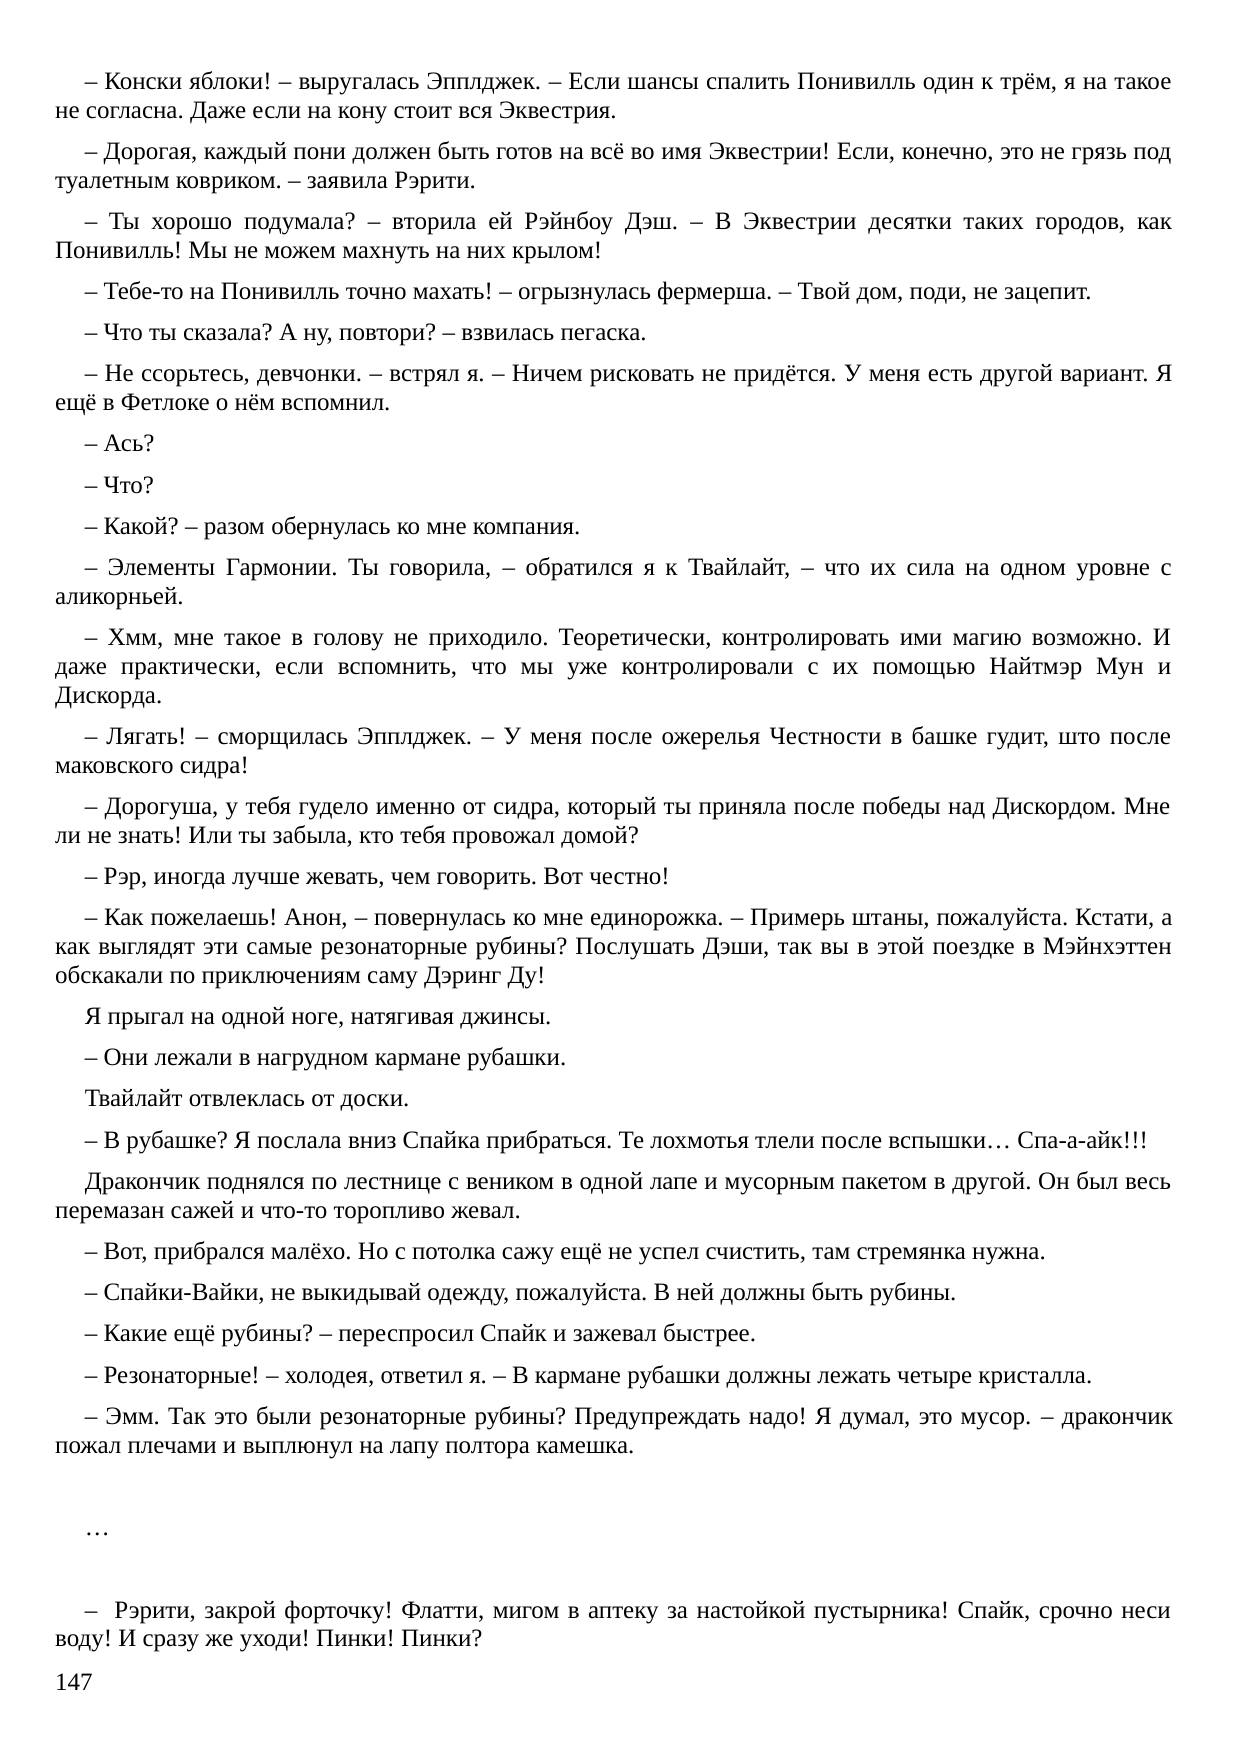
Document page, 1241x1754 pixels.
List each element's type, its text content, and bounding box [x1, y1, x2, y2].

text – Что ты сказала? А ну, повтори? – взвилась пегаска. [55, 317, 1173, 346]
text – Эмм. Так это были резонаторные рубины? Предупреждать надо! Я думал, это мусор. – дракончик пожал плечами и выплюнул на лапу полтора камешка. [55, 1401, 1173, 1458]
text – В рубашке? Я послала вниз Спайка прибраться. Те лохмотья тлели после вспышки… Спа-а-айк!!! [55, 1125, 1173, 1153]
text – Ась? [55, 428, 1173, 457]
text – Вот, прибрался малёхо. Но с потолка сажу ещё не успел счистить, там стремянка нужна. [55, 1236, 1173, 1265]
text – Дорогая, каждый пони должен быть готов на всё во имя Эквестрии! Если, конечно, это не грязь под туалетным ковриком. – заявила Рэрити. [55, 136, 1173, 193]
text – Тебе-то на Понивилль точно махать! – огрызнулась фермерша. – Твой дом, поди, не зацепит. [55, 276, 1173, 305]
text Я прыгал на одной ноге, натягивая джинсы. [55, 1001, 1173, 1030]
text – Резонаторные! – холодея, ответил я. – В кармане рубашки должны лежать четыре кристалла. [55, 1360, 1173, 1388]
text Твайлайт отвлеклась от доски. [55, 1083, 1173, 1112]
text – Рэр, иногда лучше жевать, чем говорить. Вот честно! [55, 861, 1173, 890]
text – Какие ещё рубины? – переспросил Спайк и зажевал быстрее. [55, 1318, 1173, 1347]
text Дракончик поднялся по лестнице с веником в одной лапе и мусорным пакетом в другой. Он был весь перемазан сажей и что-то торопливо жевал. [55, 1166, 1173, 1223]
text – Не ссорьтесь, девчонки. – встрял я. – Ничем рисковать не придётся. У меня есть другой вариант. Я ещё в Фетлоке о нём вспомнил. [55, 358, 1173, 416]
text … [55, 1512, 1173, 1541]
text – Хмм, мне такое в голову не приходило. Теоретически, контролировать ими магию возможно. И даже практически, если вспомнить, что мы уже контролировали с их помощью Найтмэр Мун и Дискорда. [55, 622, 1173, 708]
text – Спайки-Вайки, не выкидывай одежду, пожалуйста. В ней должны быть рубины. [55, 1277, 1173, 1306]
text – Лягать! – сморщилась Эпплджек. – У меня после ожерелья Честности в башке гудит, што после маковского сидра! [55, 721, 1173, 778]
text – Что? [55, 470, 1173, 498]
text – Конски яблоки! – выругалась Эпплджек. – Если шансы спалить Понивилль один к трём, я на такое не согласна. Даже если на кону стоит вся Эквестрия. [55, 66, 1173, 123]
text – Дорогуша, у тебя гудело именно от сидра, который ты приняла после победы над Дискордом. Мне ли не знать! Или ты забыла, кто тебя провожал домой? [55, 791, 1173, 848]
text – Ты хорошо подумала? – вторила ей Рэйнбоу Дэш. – В Эквестрии десятки таких городов, как Понивилль! Мы не можем махнуть на них крылом! [55, 206, 1173, 263]
text – Как пожелаешь! Анон, – повернулась ко мне единорожка. – Примерь штаны, пожалуйста. Кстати, а как выглядят эти самые резонаторные рубины? Послушать Дэши, так вы в этой поездке в Мэйнхэттен обскакали по приключениям саму Дэринг Ду! [55, 902, 1173, 988]
text – Элементы Гармонии. Ты говорила, – обратился я к Твайлайт, – что их сила на одном уровне с аликорньей. [55, 552, 1173, 610]
text – Какой? – разом обернулась ко мне компания. [55, 511, 1173, 540]
text – Рэрити, закрой форточку! Флатти, мигом в аптеку за настойкой пустырника! Спайк, срочно неси воду! И сразу же уходи! Пинки! Пинки? [55, 1595, 1173, 1652]
text – Они лежали в нагрудном кармане рубашки. [55, 1042, 1173, 1071]
